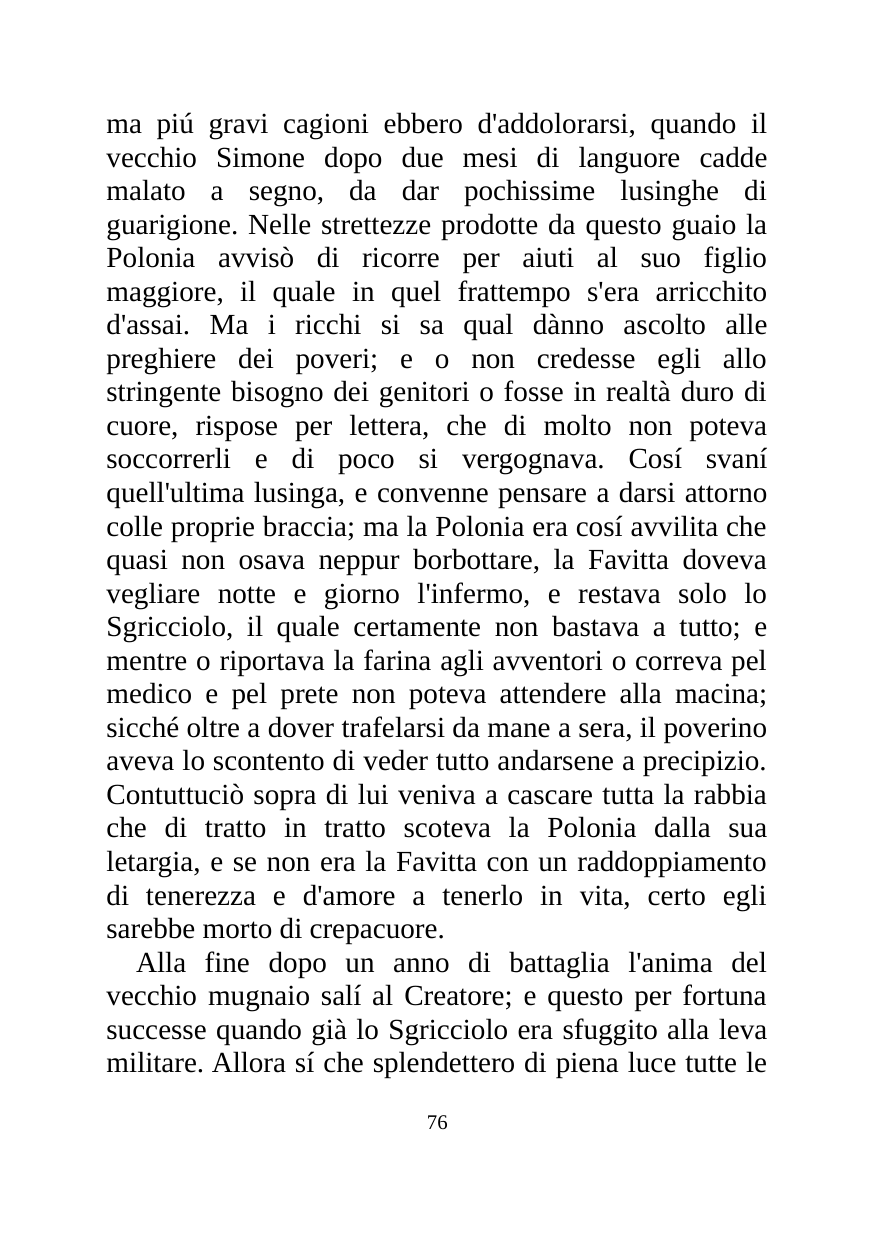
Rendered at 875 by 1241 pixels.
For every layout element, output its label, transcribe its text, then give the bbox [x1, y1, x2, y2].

text ma piú gravi cagioni ebbero d'addolorarsi, quando il vecchio Simone dopo due mesi di languore cadde malato a segno, da dar pochissime lusinghe di guarigione. Nelle strettezze prodotte da questo guaio la Polonia avvisò di ricorre per aiuti al suo figlio maggiore, il quale in quel frattempo s'era arricchito d'assai. Ma i ricchi si sa qual dànno ascolto alle preghiere dei poveri; e o non credesse egli allo stringente bisogno dei genitori o fosse in realtà duro di cuore, rispose per lettera, che di molto non poteva soccorrerli e di poco si vergognava. Cosí svaní quell'ultima lusinga, e convenne pensare a darsi attorno colle proprie braccia; ma la Polonia era cosí avvilita che quasi non osava neppur borbottare, la Favitta doveva vegliare notte e giorno l'infermo, e restava solo lo Sgricciolo, il quale certamente non bastava a tutto; e mentre o riportava la farina agli avventori o correva pel medico e pel prete non poteva attendere alla macina; sicché oltre a dover trafelarsi da mane a sera, il poverino aveva lo scontento di veder tutto andarsene a precipizio. Contuttuciò sopra di lui veniva a cascare tutta la rabbia che di tratto in tratto scoteva la Polonia dalla sua letargia, e se non era la Favitta con un raddoppiamento di tenerezza e d'amore a tenerlo in vita, certo egli sarebbe morto di crepacuore. [106, 106, 768, 945]
text Alla fine dopo un anno di battaglia l'anima del vecchio mugnaio salí al Creatore; e questo per fortuna successe quando già lo Sgricciolo era sfuggito alla leva militare. Allora sí che splendettero di piena luce tutte le [106, 945, 768, 1079]
